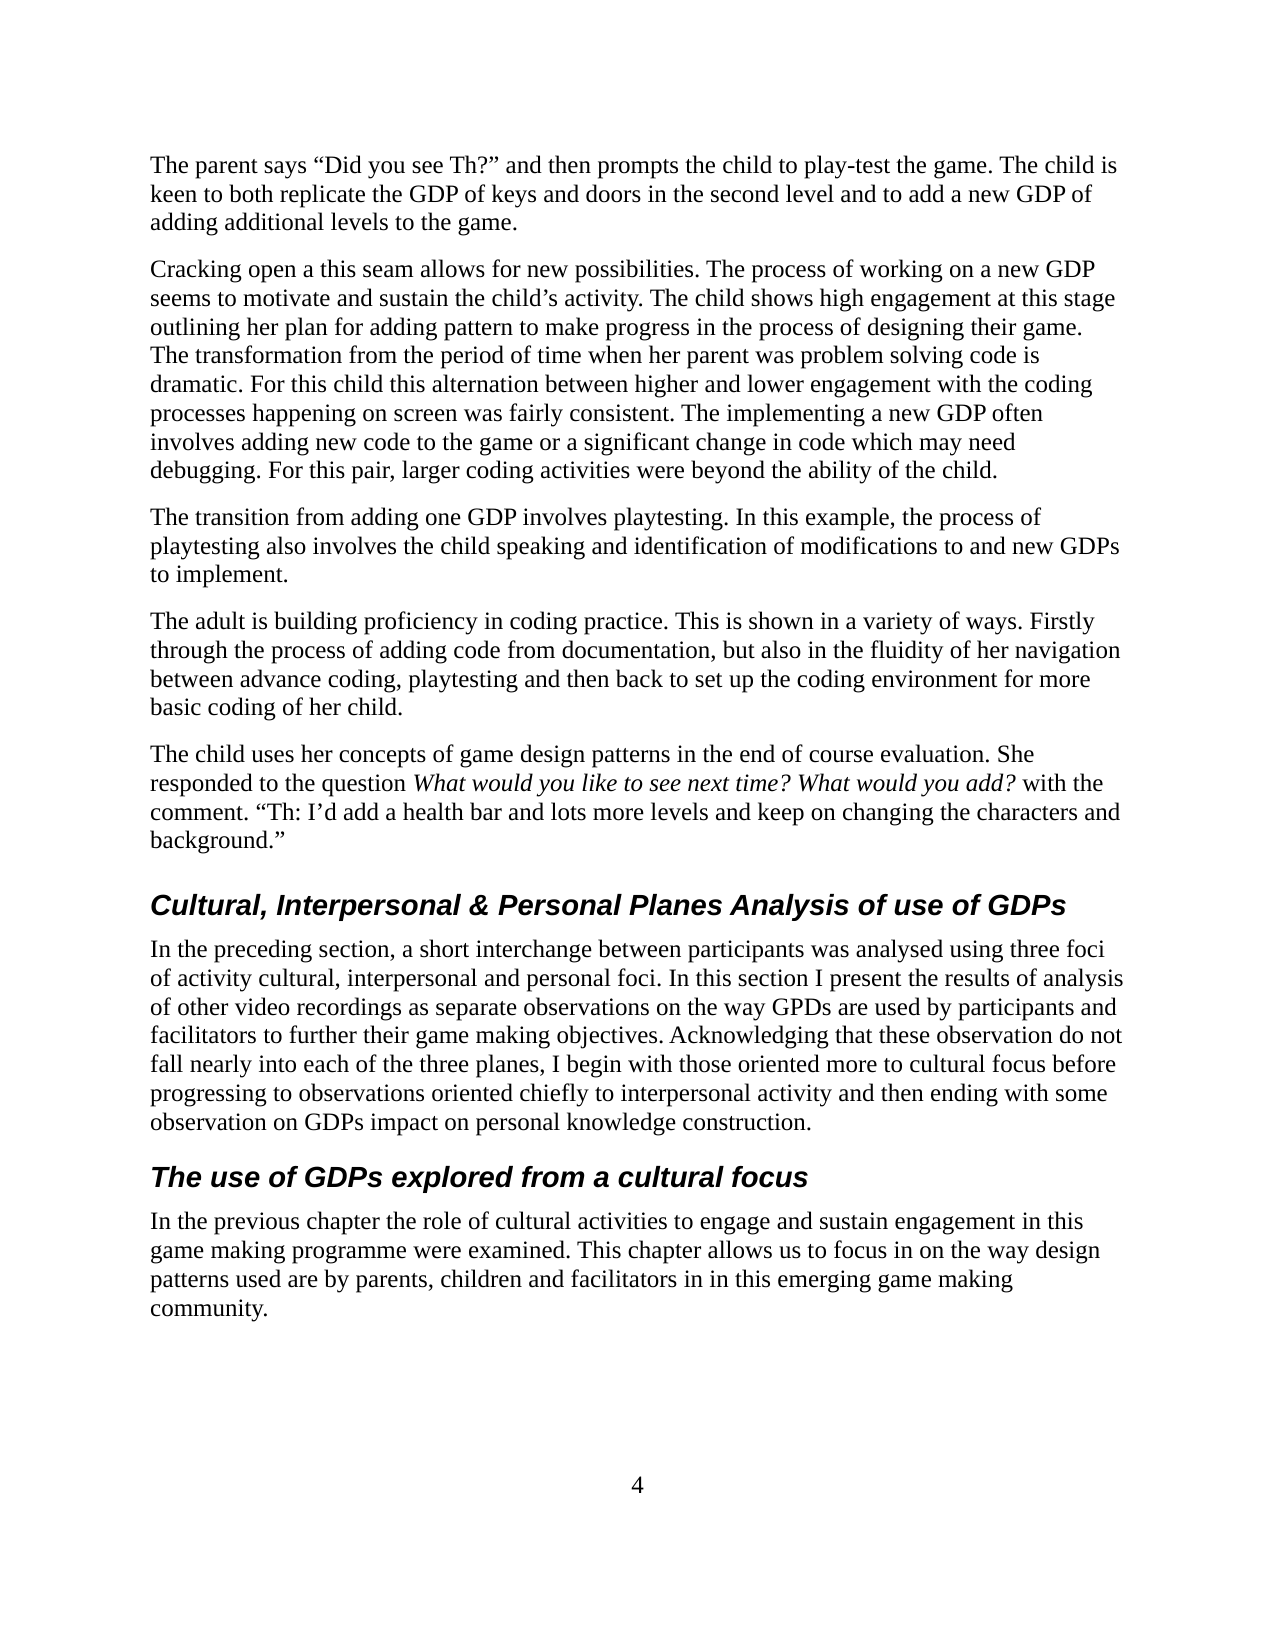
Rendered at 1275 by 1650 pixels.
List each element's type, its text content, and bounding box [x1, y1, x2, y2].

text Cracking open a this seam allows for new possibilities. The process of working on a new GDP seems to motivate and sustain the child’s activity. The child shows high engagement at this stage outlining her plan for adding pattern to make progress in the process of designing their game. The transformation from the period of time when her parent was problem solving code is dramatic. For this child this alternation between higher and lower engagement with the coding processes happening on screen was fairly consistent. The implementing a new GDP often involves adding new code to the game or a significant change in code which may need debugging. For this pair, larger coding activities were beyond the ability of the child. [150, 254, 1125, 484]
text The parent says “Did you see Th?” and then prompts the child to play-test the game. The child is keen to both replicate the GDP of keys and doors in the second level and to add a new GDP of adding additional levels to the game. [150, 150, 1125, 236]
text In the previous chapter the role of cultural activities to engage and sustain engagement in this game making programme were examined. This chapter allows us to focus in on the way design patterns used are by parents, children and facilitators in in this emerging game making community. [150, 1206, 1125, 1321]
text The child uses her concepts of game design patterns in the end of course evaluation. She responded to the question What would you like to see next time? What would you add? with the comment. “Th: I’d add a health bar and lots more levels and keep on changing the characters and background.” [150, 739, 1125, 854]
subtitle The use of GDPs explored from a cultural focus [150, 1160, 1125, 1194]
subtitle Cultural, Interpersonal & Personal Planes Analysis of use of GDPs [150, 888, 1125, 922]
text The adult is building proficiency in coding practice. This is shown in a variety of ways. Firstly through the process of adding code from documentation, but also in the fluidity of her navigation between advance coding, playtesting and then back to set up the coding environment for more basic coding of her child. [150, 606, 1125, 721]
text The transition from adding one GDP involves playtesting. In this example, the process of playtesting also involves the child speaking and identification of modifications to and new GDPs to implement. [150, 502, 1125, 588]
text In the preceding section, a short interchange between participants was analysed using three foci of activity cultural, interpersonal and personal foci. In this section I present the results of analysis of other video recordings as separate observations on the way GPDs are used by participants and facilitators to further their game making objectives. Acknowledging that these observation do not fall nearly into each of the three planes, I begin with those oriented more to cultural focus before progressing to observations oriented chiefly to interpersonal activity and then ending with some observation on GDPs impact on personal knowledge construction. [150, 934, 1125, 1135]
